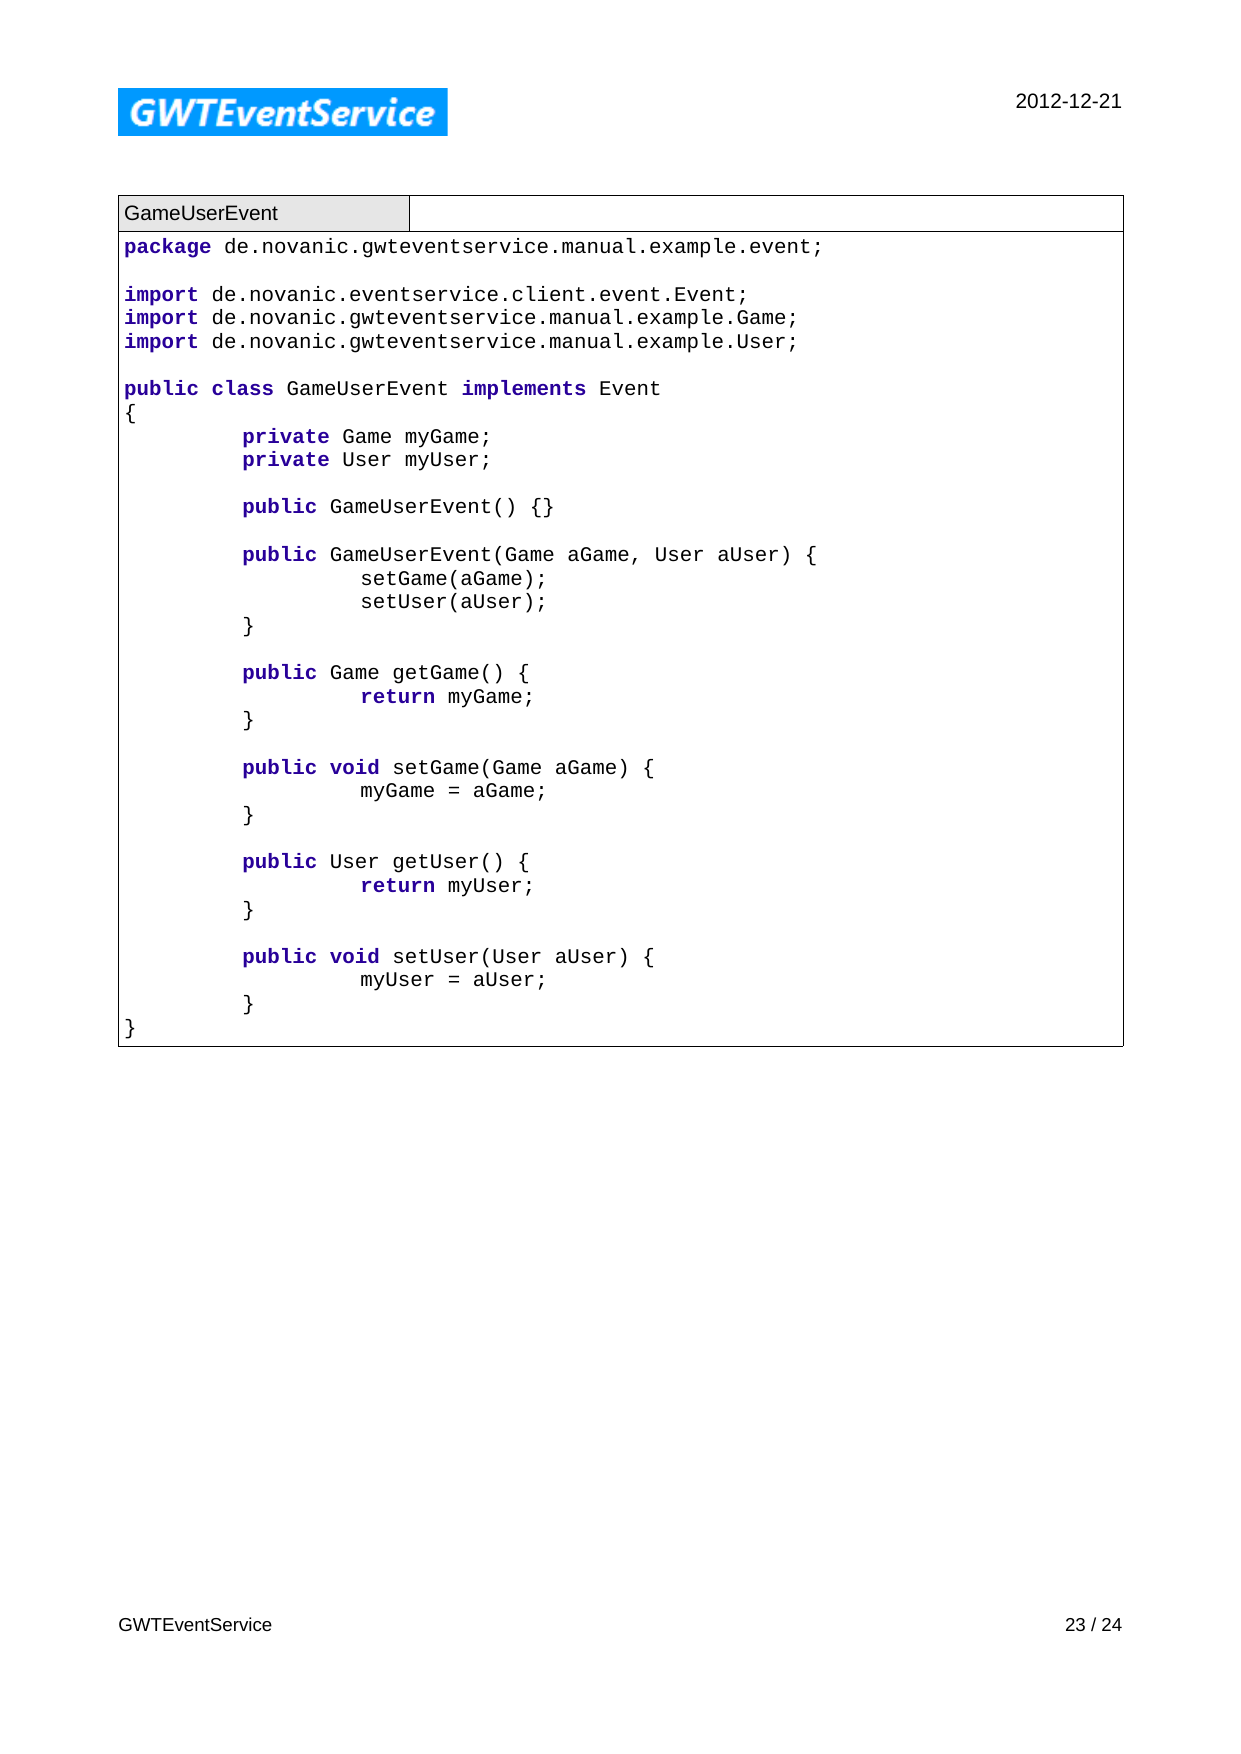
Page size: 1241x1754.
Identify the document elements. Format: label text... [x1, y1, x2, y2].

table_header GameUserEvent [119, 196, 409, 231]
picture [118, 88, 448, 136]
table_header [410, 196, 1123, 231]
table_cell package de.novanic.gwteventservice.manual.example.event; import de.novanic.eventservice.client.event.Event; import de.novanic.gwteventservice.manual.example.Game; import de.novanic.gwteventservice.manual.example.User; public class GameUserEvent implements Event { private Game myGame; private User myUser; public GameUserEvent() {} public GameUserEvent(Game aGame, User aUser) { setGame(aGame); setUser(aUser); } public Game getGame() { return myGame; } public void setGame(Game aGame) { myGame = aGame; } public User getUser() { return myUser; } public void setUser(User aUser) { myUser = aUser; } } [119, 232, 1123, 1046]
